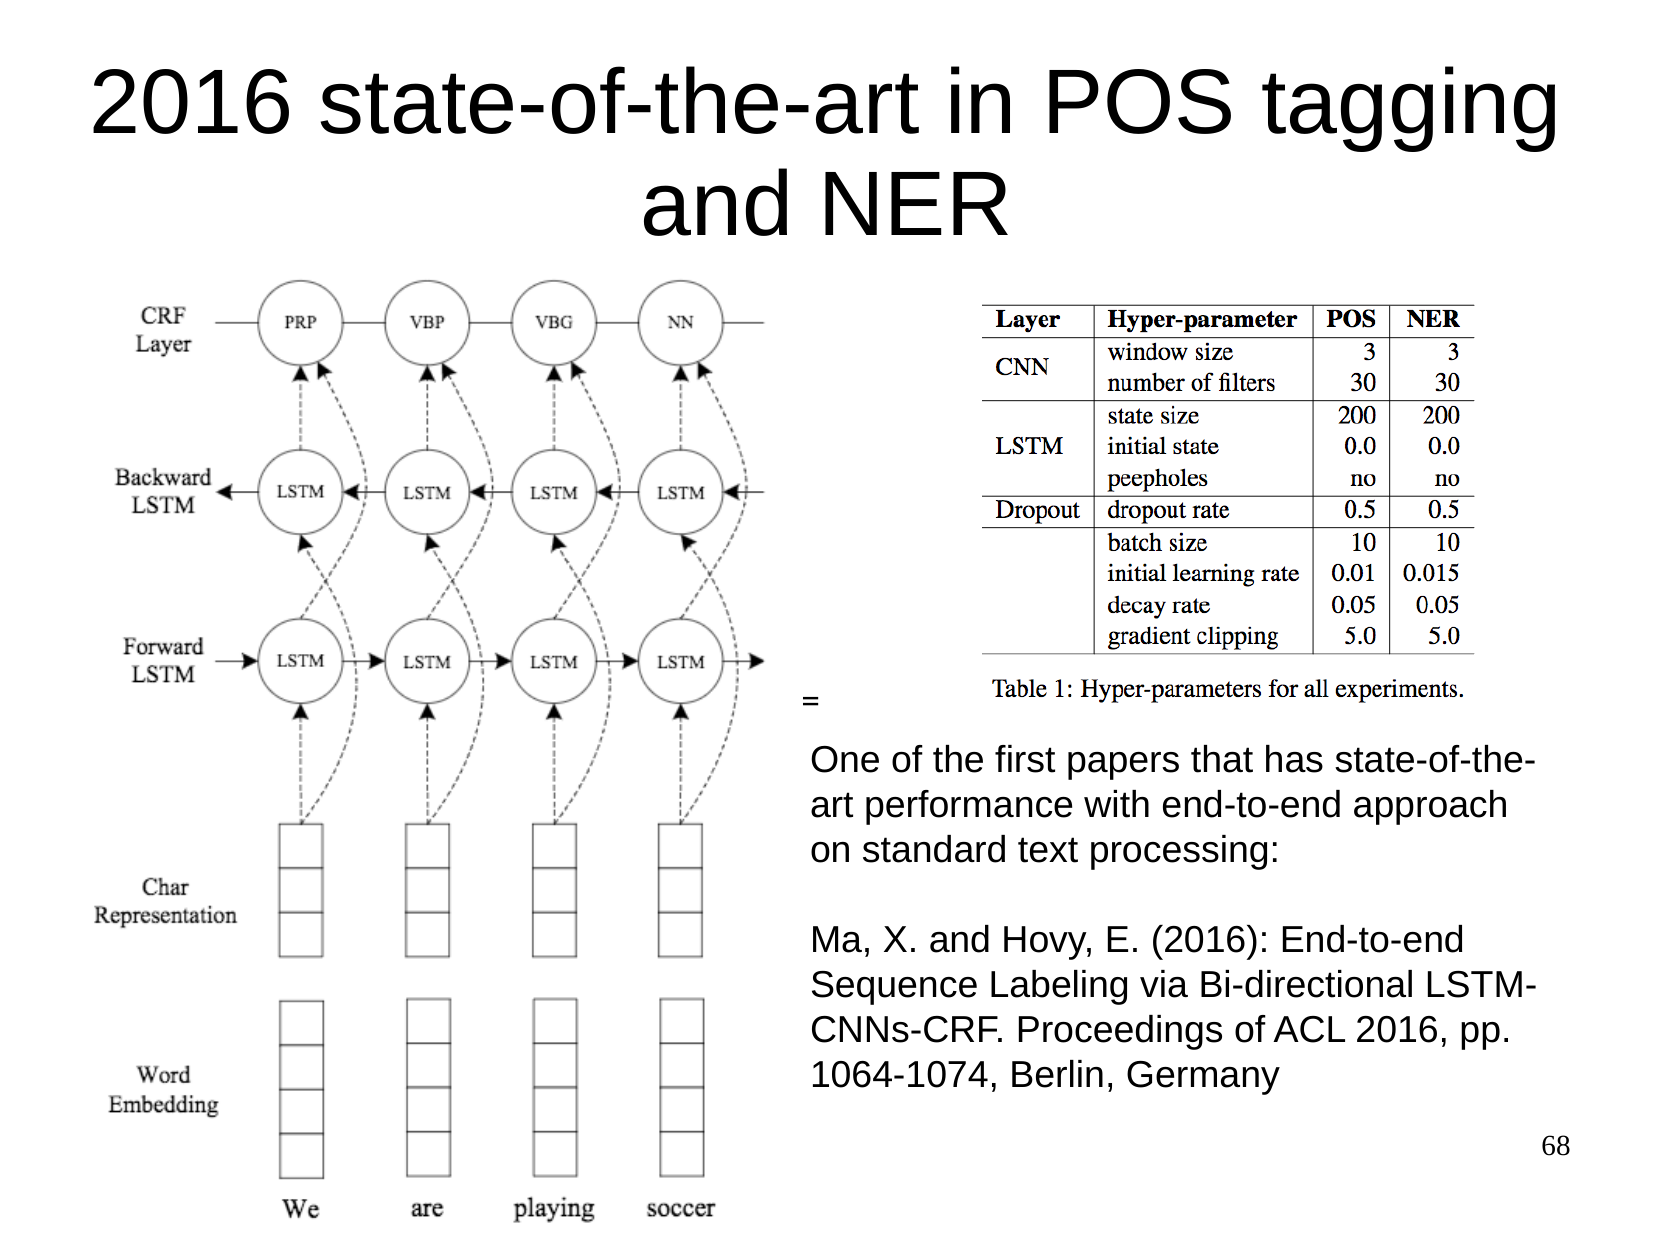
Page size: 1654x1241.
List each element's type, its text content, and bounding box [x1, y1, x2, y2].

picture [970, 295, 1477, 706]
list One of the first papers that has state-of-the-art performance with end-to-end approach on standard text processing: Ma, X. and Hovy, E. (2016): End-to-end Sequence Labeling via Bi-directional LSTM-CNNs-CRF. Proceedings of ACL 2016, pp. 1064-1074, Berlin, Germany [810, 735, 1542, 853]
title 2016 state-of-the-art in POS tagging and NER [82, 49, 1571, 257]
text_box = [786, 668, 836, 729]
picture [79, 268, 787, 1241]
